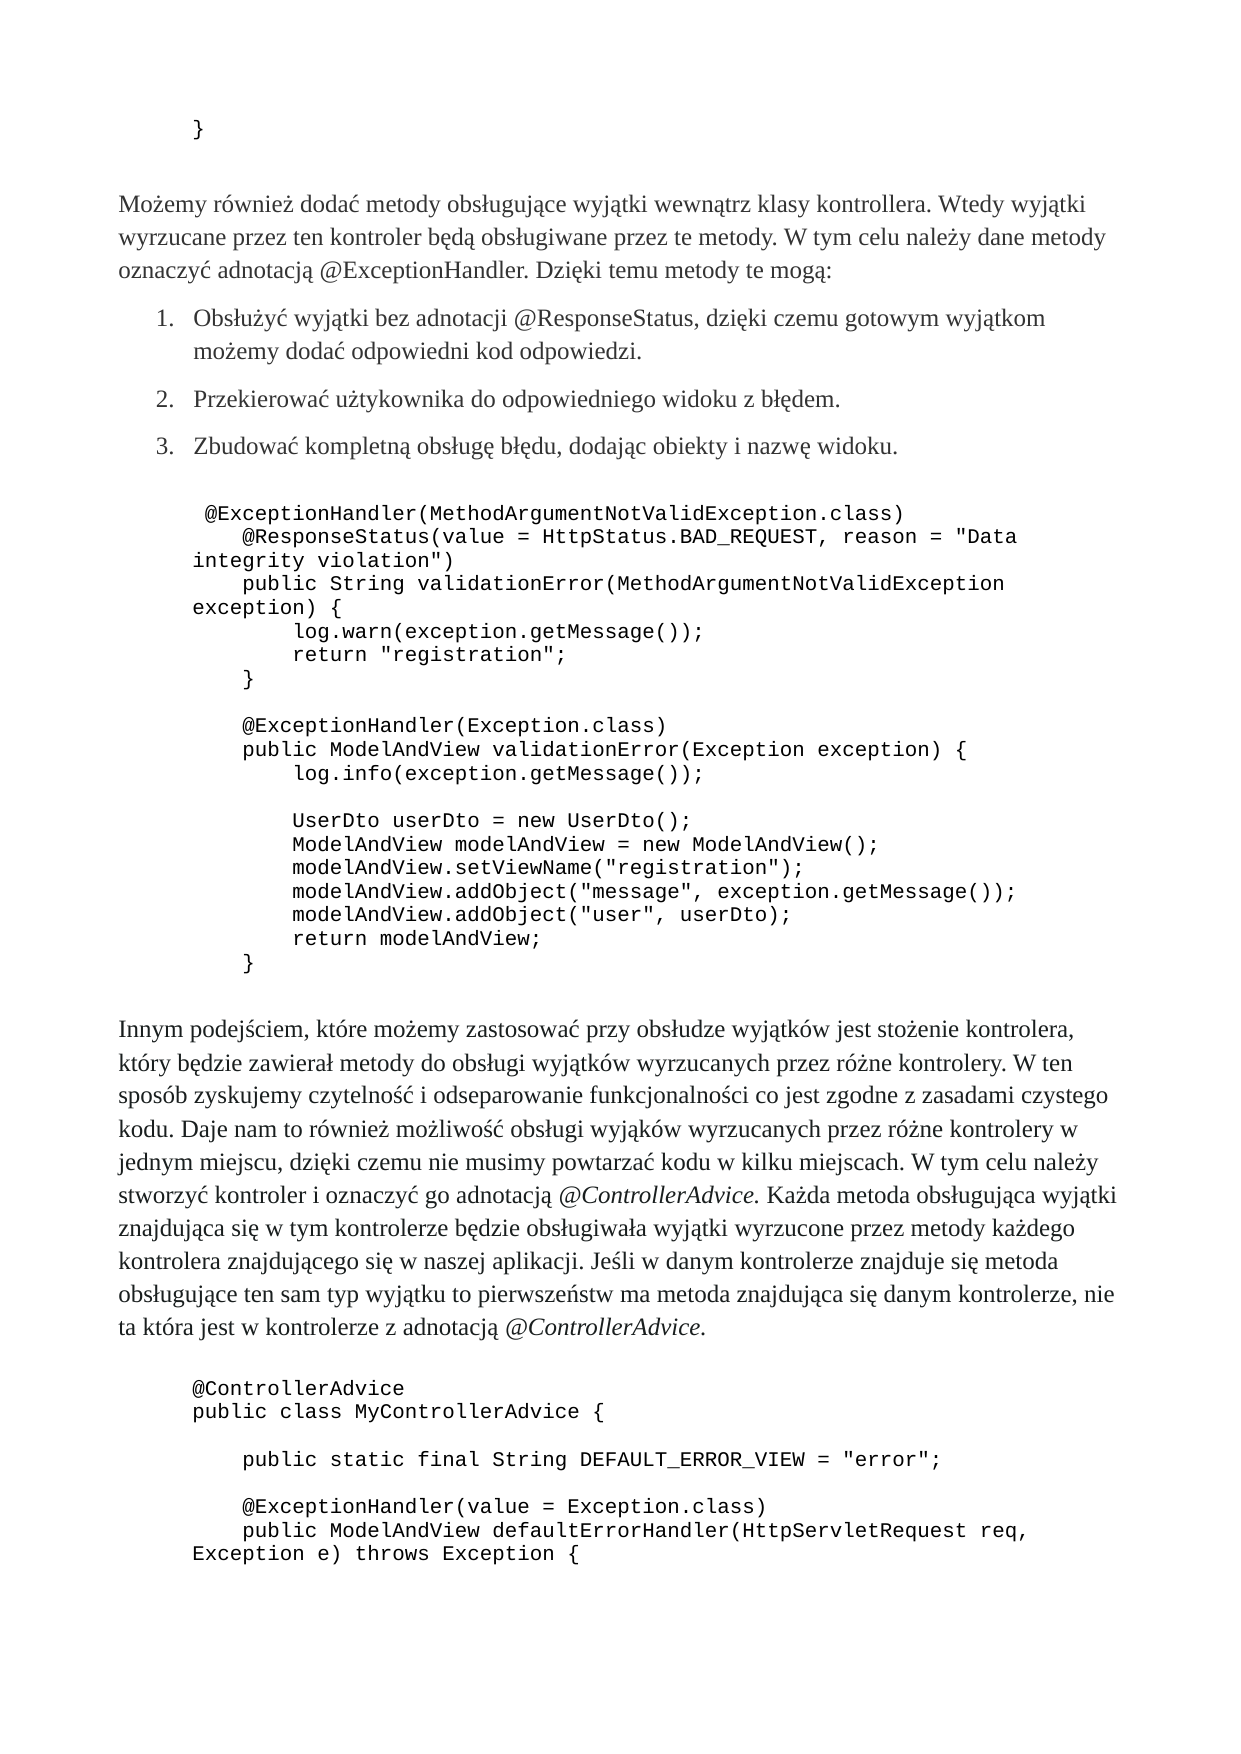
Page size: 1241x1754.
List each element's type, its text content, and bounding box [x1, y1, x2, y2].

list Zbudować kompletną obsługę błędu, dodając obiekty i nazwę widoku. [156, 431, 1122, 460]
text @ExceptionHandler(value = Exception.class) [192, 1496, 1122, 1520]
list Obsłużyć wyjątki bez adnotacji @ResponseStatus, dzięki czemu gotowym wyjątkom możemy dodać odpowiedni kod odpowiedzi. [156, 303, 1122, 365]
text return modelAndView; [192, 928, 1122, 952]
text log.warn(exception.getMessage()); [192, 621, 1122, 644]
text UserDto userDto = new UserDto(); [192, 810, 1122, 833]
list Przekierować użtykownika do odpowiedniego widoku z błędem. [156, 384, 1122, 412]
text log.info(exception.getMessage()); [192, 763, 1122, 786]
text } [192, 118, 1122, 142]
text @ControllerAdvice [192, 1378, 1122, 1401]
text @ResponseStatus(value = HttpStatus.BAD_REQUEST, reason = "Data integrity violation") [192, 526, 1122, 573]
text public String validationError(MethodArgumentNotValidException exception) { [192, 573, 1122, 621]
text public ModelAndView defaultErrorHandler(HttpServletRequest req, Exception e) throws Exception { [192, 1520, 1122, 1567]
text public static final String DEFAULT_ERROR_VIEW = "error"; [192, 1449, 1122, 1472]
text return "registration"; [192, 644, 1122, 668]
text } [192, 668, 1122, 692]
text @ExceptionHandler(Exception.class) [192, 715, 1122, 739]
text @ExceptionHandler(MethodArgumentNotValidException.class) [192, 502, 1122, 526]
text } [192, 952, 1122, 975]
text modelAndView.addObject("message", exception.getMessage()); [192, 881, 1122, 904]
text ModelAndView modelAndView = new ModelAndView(); [192, 833, 1122, 857]
text public class MyControllerAdvice { [192, 1401, 1122, 1425]
text Możemy również dodać metody obsługujące wyjątki wewnątrz klasy kontrollera. Wtedy wyjątki wyrzucane przez ten kontroler będą obsługiwane przez te metody. W tym celu należy dane metody oznaczyć adnotacją @ExceptionHandler. Dzięki temu metody te mogą: [118, 189, 1122, 284]
text modelAndView.setViewName("registration"); [192, 857, 1122, 881]
text public ModelAndView validationError(Exception exception) { [192, 739, 1122, 763]
text modelAndView.addObject("user", userDto); [192, 904, 1122, 928]
text Innym podejściem, które możemy zastosować przy obsłudze wyjątków jest stożenie kontrolera, który będzie zawierał metody do obsługi wyjątków wyrzucanych przez różne kontrolery. W ten sposób zyskujemy czytelność i odseparowanie funkcjonalności co jest zgodne z zasadami czystego kodu. Daje nam to również możliwość obsługi wyjąków wyrzucanych przez różne kontrolery w jednym miejscu, dzięki czemu nie musimy powtarzać kodu w kilku miejscach. W tym celu należy stworzyć kontroler i oznaczyć go adnotacją @ControllerAdvice. Każda metoda obsługująca wyjątki znajdująca się w tym kontrolerze będzie obsługiwała wyjątki wyrzucone przez metody każdego kontrolera znajdującego się w naszej aplikacji. Jeśli w danym kontrolerze znajduje się metoda obsługujące ten sam typ wyjątku to pierwszeństw ma metoda znajdująca się danym kontrolerze, nie ta która jest w kontrolerze z adnotacją @ControllerAdvice. [118, 1014, 1122, 1341]
